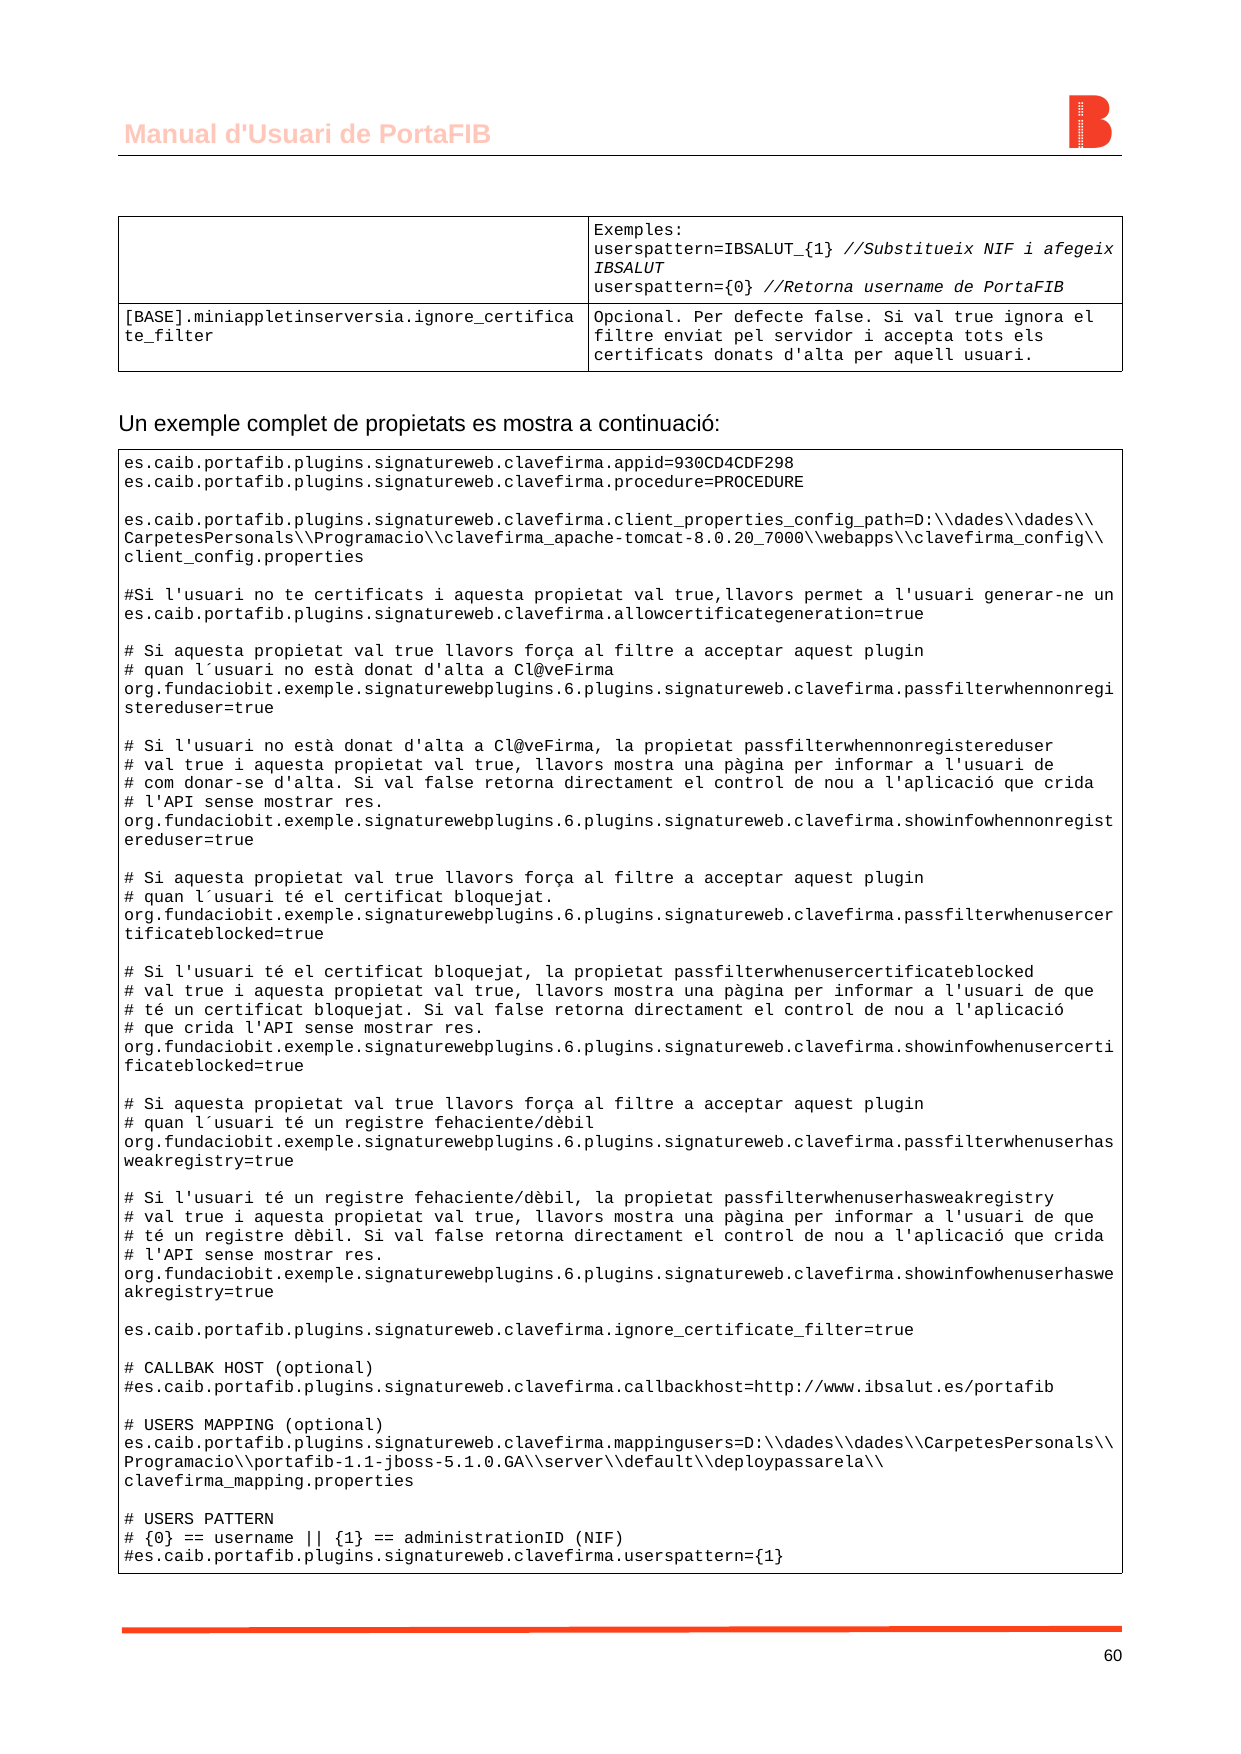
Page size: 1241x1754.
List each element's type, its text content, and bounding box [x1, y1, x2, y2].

table_cell [119, 217, 588, 303]
table_cell Exemples: userspattern=IBSALUT_{1} //Substitueix NIF i afegeix IBSALUT userspattern={0} //Retorna username de PortaFIB [589, 217, 1122, 303]
table_cell Opcional. Per defecte false. Si val true ignora el filtre enviat pel servidor i accepta tots els certificats donats d'alta per aquell usuari. [589, 304, 1122, 371]
text Un exemple complet de propietats es mostra a continuació: [118, 410, 1122, 436]
table_cell [BASE].miniappletinserversia.ignore_certificate_filter [119, 304, 588, 371]
picture [1063, 94, 1117, 150]
table_header es.caib.portafib.plugins.signatureweb.clavefirma.appid=930CD4CDF298 es.caib.portafib.plugins.signatureweb.clavefirma.procedure=PROCEDURE es.caib.portafib.plugins.signatureweb.clavefirma.client_properties_config_path=D:\\dades\\dades\\CarpetesPersonals\\Programacio\\clavefirma_apache-tomcat-8.0.20_7000\\webapps\\clavefirma_config\\client_config.properties #Si l'usuari no te certificats i aquesta propietat val true,llavors permet a l'usuari generar-ne un es.caib.portafib.plugins.signatureweb.clavefirma.allowcertificategeneration=true # Si aquesta propietat val true llavors força al filtre a acceptar aquest plugin # quan l´usuari no està donat d'alta a Cl@veFirma org.fundaciobit.exemple.signaturewebplugins.6.plugins.signatureweb.clavefirma.passfilterwhennonregistereduser=true # Si l'usuari no està donat d'alta a Cl@veFirma, la propietat passfilterwhennonregistereduser # val true i aquesta propietat val true, llavors mostra una pàgina per informar a l'usuari de # com donar-se d'alta. Si val false retorna directament el control de nou a l'aplicació que crida # l'API sense mostrar res. org.fundaciobit.exemple.signaturewebplugins.6.plugins.signatureweb.clavefirma.showinfowhennonregistereduser=true # Si aquesta propietat val true llavors força al filtre a acceptar aquest plugin # quan l´usuari té el certificat bloquejat. org.fundaciobit.exemple.signaturewebplugins.6.plugins.signatureweb.clavefirma.passfilterwhenusercertificateblocked=true # Si l'usuari té el certificat bloquejat, la propietat passfilterwhenusercertificateblocked # val true i aquesta propietat val true, llavors mostra una pàgina per informar a l'usuari de que # té un certificat bloquejat. Si val false retorna directament el control de nou a l'aplicació # que crida l'API sense mostrar res. org.fundaciobit.exemple.signaturewebplugins.6.plugins.signatureweb.clavefirma.showinfowhenusercertificateblocked=true # Si aquesta propietat val true llavors força al filtre a acceptar aquest plugin # quan l´usuari té un registre fehaciente/dèbil org.fundaciobit.exemple.signaturewebplugins.6.plugins.signatureweb.clavefirma.passfilterwhenuserhasweakregistry=true # Si l'usuari té un registre fehaciente/dèbil, la propietat passfilterwhenuserhasweakregistry # val true i aquesta propietat val true, llavors mostra una pàgina per informar a l'usuari de que # té un registre dèbil. Si val false retorna directament el control de nou a l'aplicació que crida # l'API sense mostrar res. org.fundaciobit.exemple.signaturewebplugins.6.plugins.signatureweb.clavefirma.showinfowhenuserhasweakregistry=true es.caib.portafib.plugins.signatureweb.clavefirma.ignore_certificate_filter=true # CALLBAK HOST (optional) #es.caib.portafib.plugins.signatureweb.clavefirma.callbackhost=http://www.ibsalut.es/portafib # USERS MAPPING (optional) es.caib.portafib.plugins.signatureweb.clavefirma.mappingusers=D:\\dades\\dades\\CarpetesPersonals\\Programacio\\portafib-1.1-jboss-5.1.0.GA\\server\\default\\deploypassarela\\clavefirma_mapping.properties # USERS PATTERN # {0} == username || {1} == administrationID (NIF) #es.caib.portafib.plugins.signatureweb.clavefirma.userspattern={1} [119, 450, 1122, 1573]
